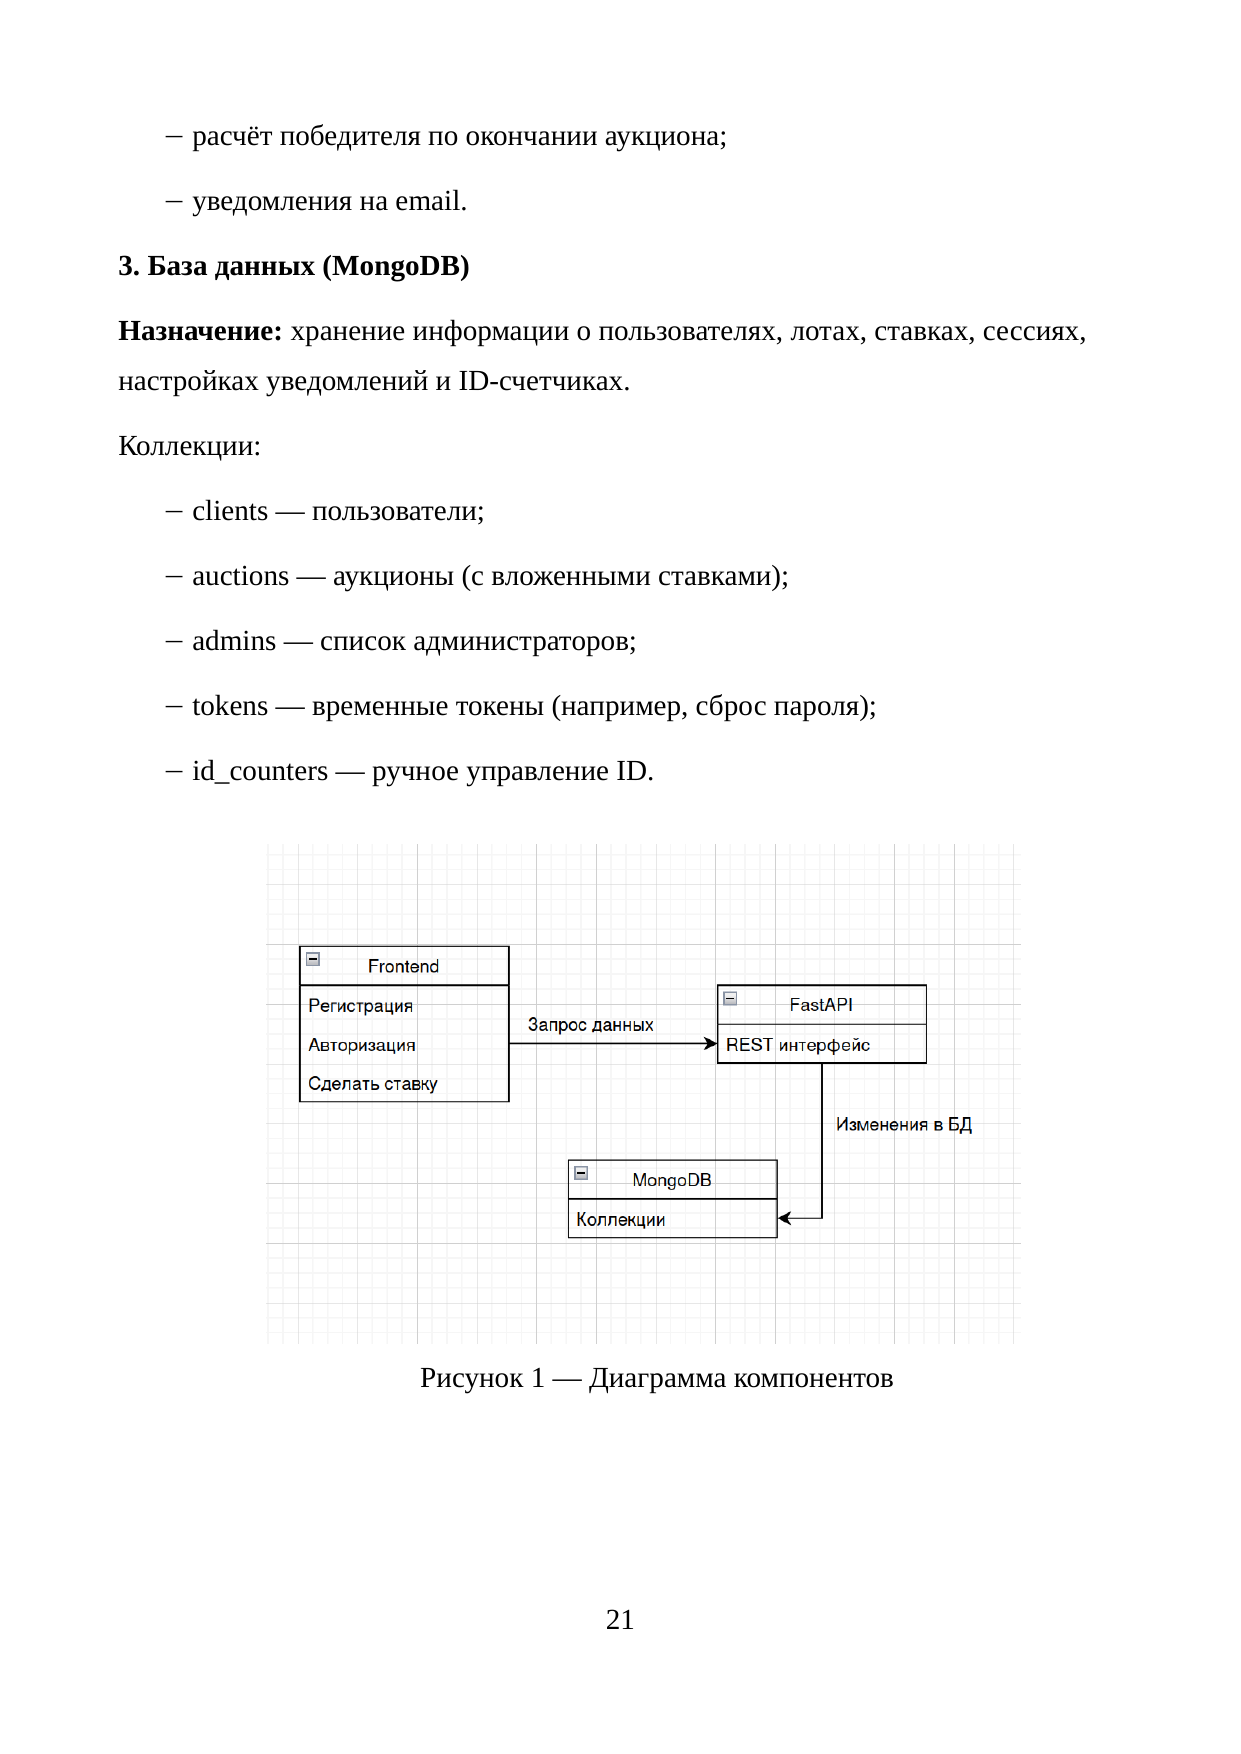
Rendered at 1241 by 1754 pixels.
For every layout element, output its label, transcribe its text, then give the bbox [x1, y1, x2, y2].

text Коллекции: [118, 428, 1122, 462]
list Рисунок 1 — Диаграмма компонентов [162, 818, 1122, 1394]
text 3. База данных (MongoDB) [118, 248, 1122, 282]
text Назначение: хранение информации о пользователях, лотах, ставках, сессиях, настройках уведомлений и ID-счетчиках. [118, 313, 1122, 397]
list clients — пользователи; [162, 493, 1122, 527]
list tokens — временные токены (например, сброс пароля); [162, 688, 1122, 722]
list уведомления на email. [162, 183, 1122, 217]
list admins — список администраторов; [162, 623, 1122, 657]
list auctions — аукционы (с вложенными ставками); [162, 558, 1122, 592]
picture [266, 844, 1021, 1344]
list id_counters — ручное управление ID. [162, 753, 1122, 787]
list расчёт победителя по окончании аукциона; [162, 118, 1122, 152]
